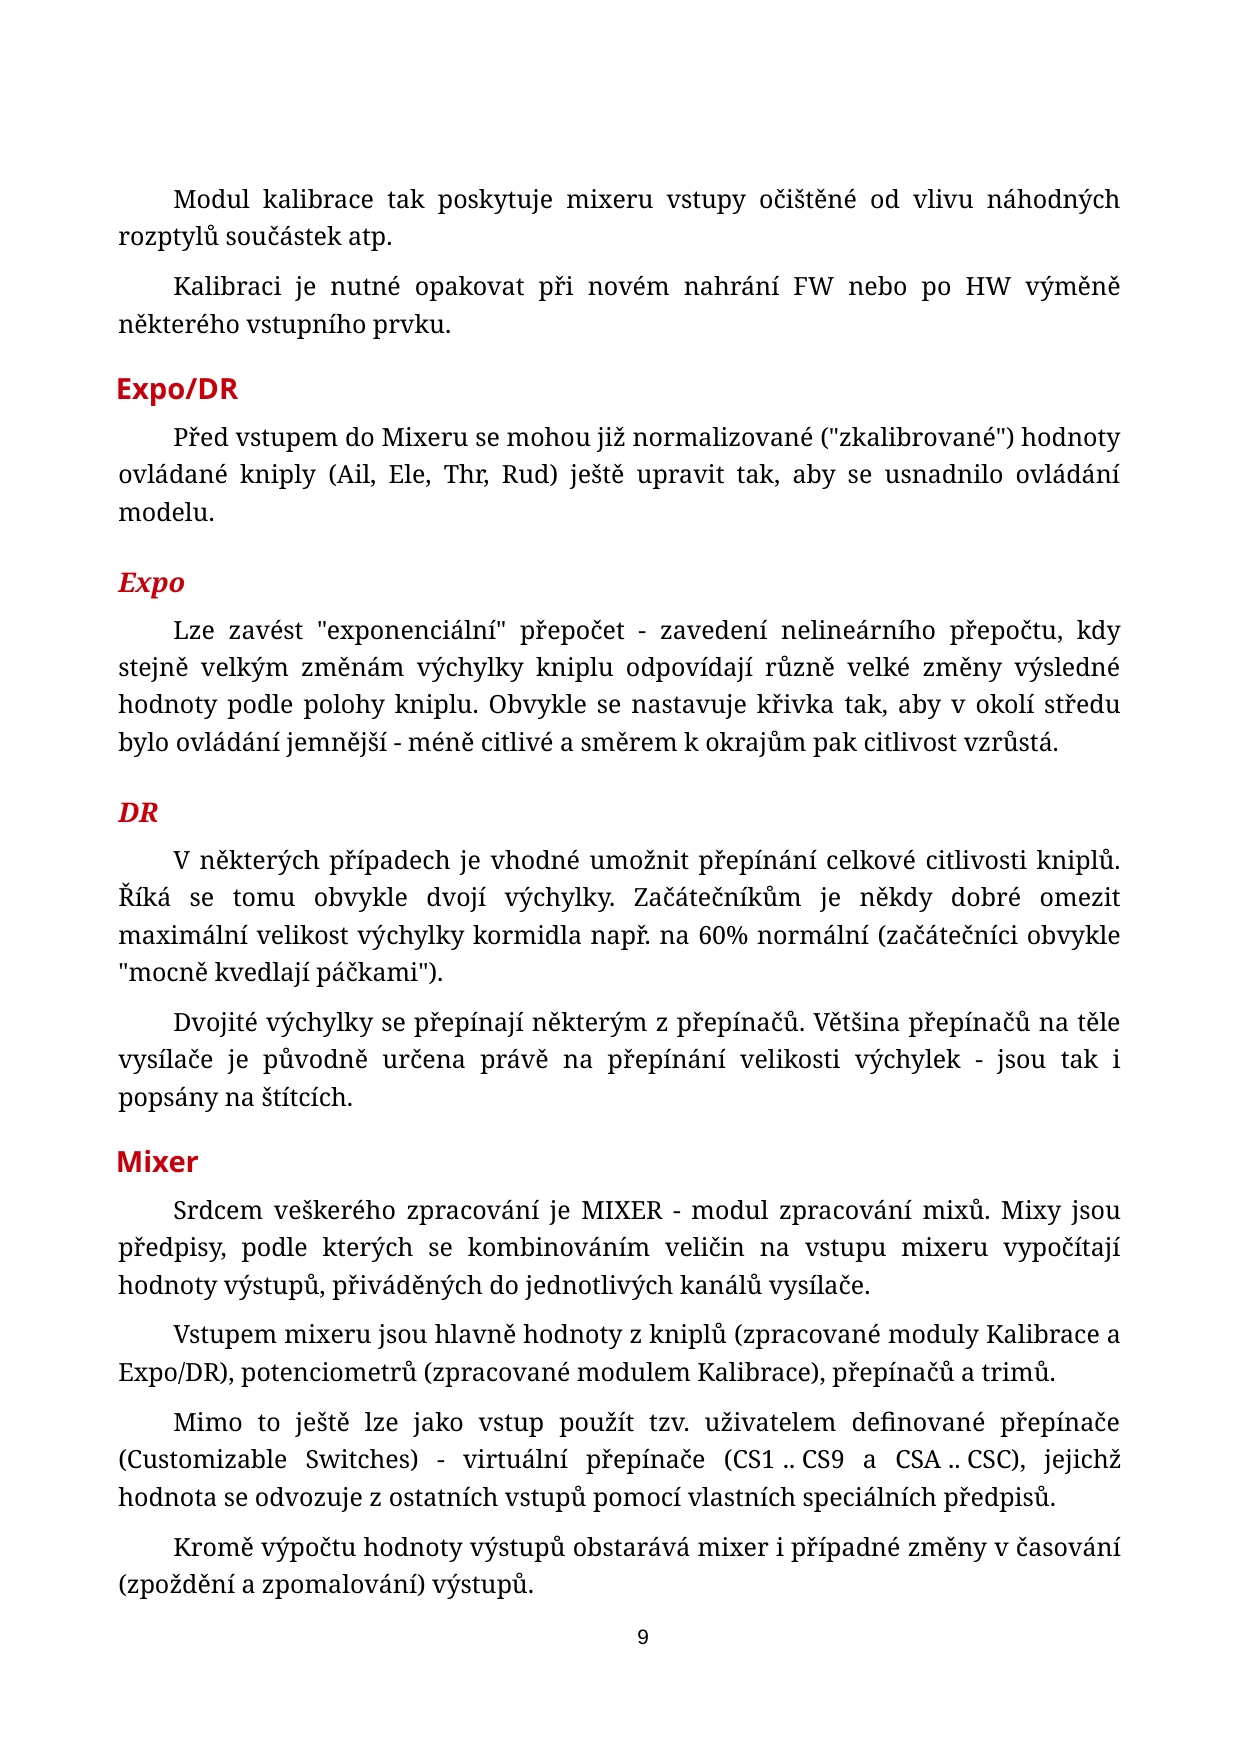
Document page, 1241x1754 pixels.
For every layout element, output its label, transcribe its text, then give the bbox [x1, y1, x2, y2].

subtitle Mixer [116, 1141, 1122, 1181]
text Modul kalibrace tak poskytuje mixeru vstupy očištěné od vlivu náhodných rozptylů sou­částek atp. [118, 182, 1122, 253]
subtitle DR [118, 793, 1122, 830]
text Před vstupem do Mixeru se mohou již normalizované ("zkalibrované") hodnoty ovlá­dané kniply (Ail, Ele, Thr, Rud) ještě upravit tak, aby se usnadnilo ovládání modelu. [118, 419, 1122, 528]
text Kromě výpočtu hodnoty výstupů obstarává mixer i případné změny v časování (zpoždění a zpomalování) výstupů. [118, 1529, 1122, 1601]
text Dvojité výchylky se přepínají některým z přepínačů. Většina přepínačů na těle vysílače je původně určena právě na přepínání velikosti výchylek - jsou tak i popsány na štítcích. [118, 1004, 1122, 1113]
text Lze zavést "exponenciální" přepočet - zavedení nelineárního přepočtu, kdy stejně velkým změnám výchylky kniplu odpovídají různě velké změny výsledné hodnoty podle polohy kniplu. Obvykle se nastavuje křivka tak, aby v okolí středu bylo ovládání jemnější - méně citlivé a směrem k okrajům pak citlivost vzrůstá. [118, 612, 1122, 758]
text Mimo to ještě lze jako vstup použít tzv. uživatelem definované přepínače (Customizable Switches) - virtuální přepínače (CS1 .. CS9 a CSA .. CSC), jejichž hodnota se odvozuje z ostatních vstupů pomocí vlastních speciálních předpisů. [118, 1404, 1122, 1513]
text Vstupem mixeru jsou hlavně hodnoty z kniplů (zpracované moduly Kalibrace a Expo/DR), potenciometrů (zpracované modulem Kalibrace), přepínačů a trimů. [118, 1317, 1122, 1389]
subtitle Expo/DR [116, 368, 1122, 408]
text Srdcem veškerého zpracování je MIXER - modul zpracování mixů. Mixy jsou předpisy, podle kterých se kombinováním veličin na vstupu mixeru vypočítají hodnoty výstupů, při­váděných do jednotlivých kanálů vysílače. [118, 1192, 1122, 1301]
subtitle Expo [118, 563, 1122, 600]
text V některých případech je vhodné umožnit přepínání celkové citlivosti kniplů. Říká se tomu obvykle dvojí výchylky. Začátečníkům je někdy dobré omezit maximální velikost vý­chylky kormidla např. na 60% normální (začátečníci obvykle "mocně kvedlají páčkami"). [118, 842, 1122, 989]
text Kalibraci je nutné opakovat při novém nahrání FW nebo po HW výměně některého vstupního prvku. [118, 269, 1122, 340]
